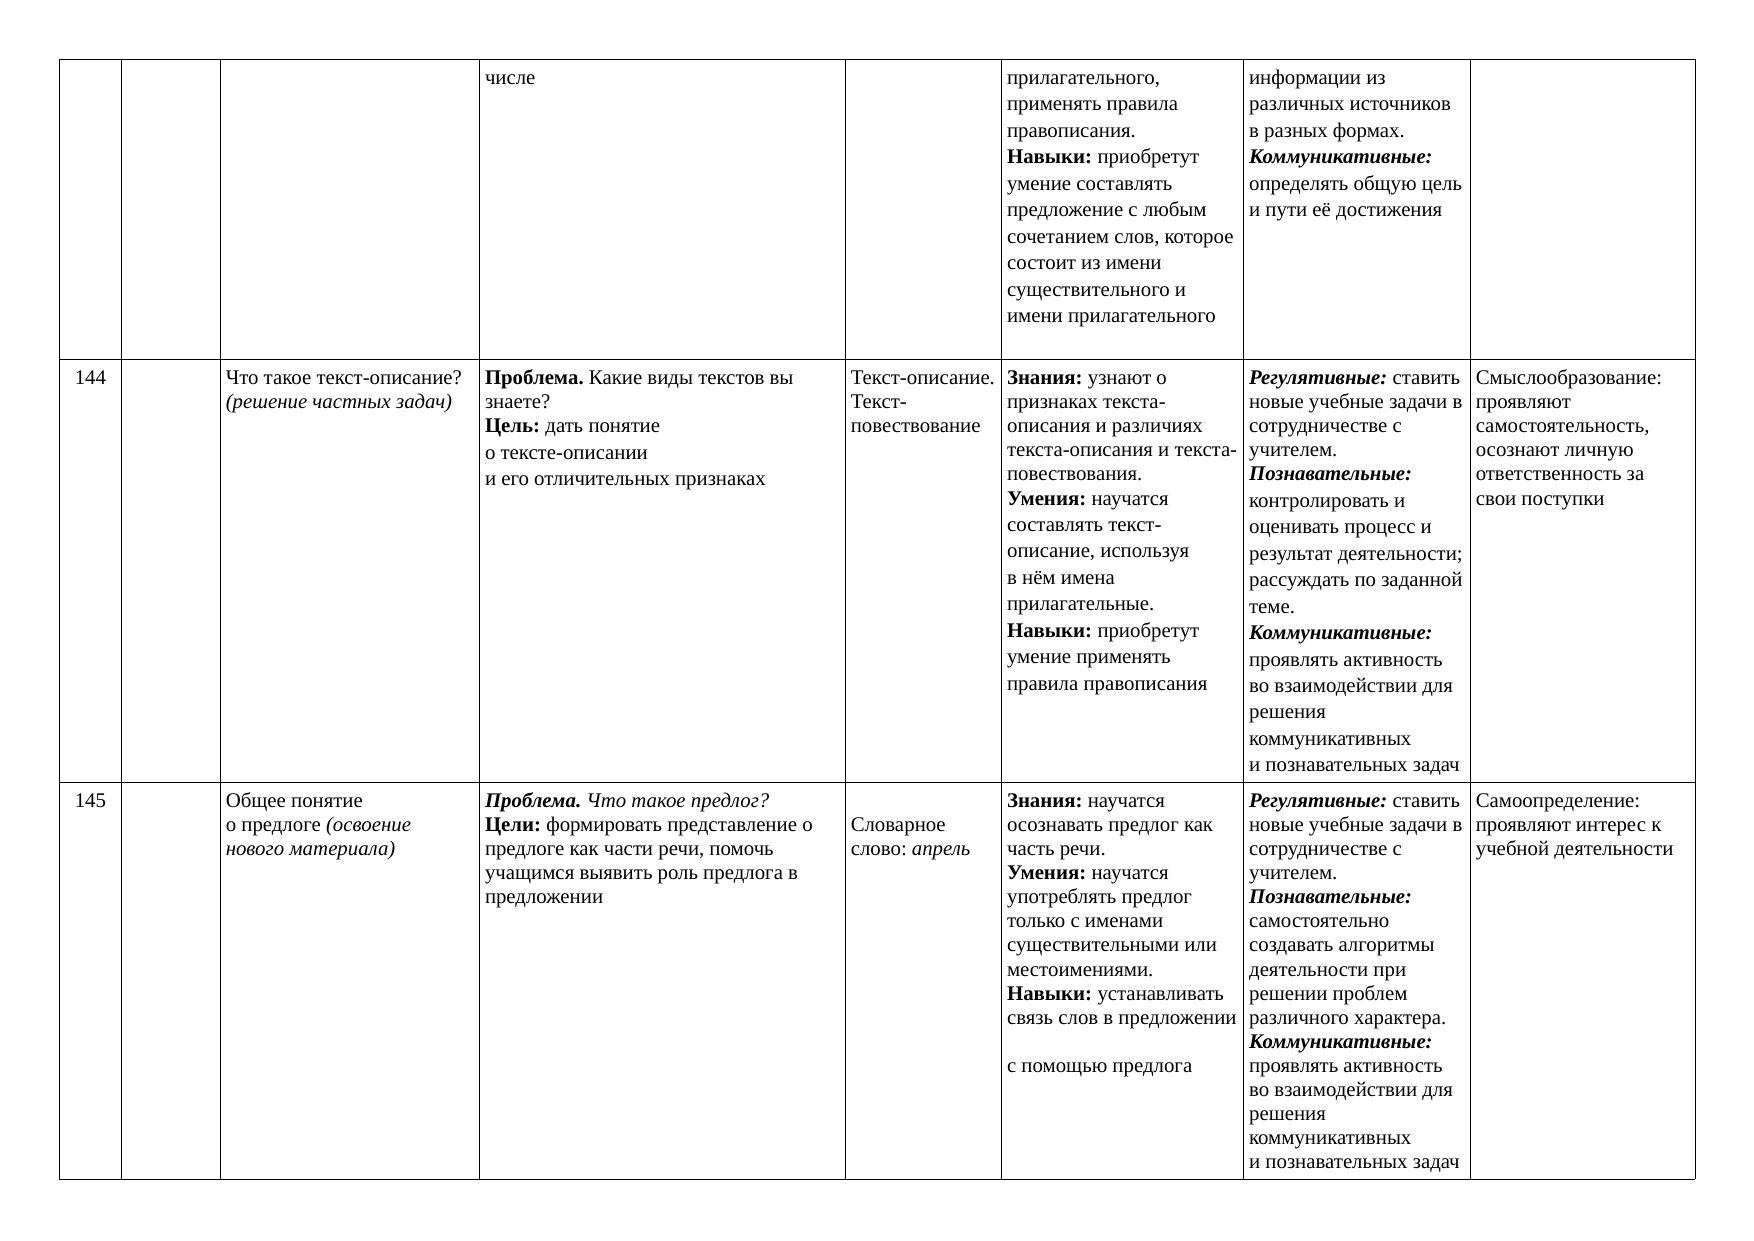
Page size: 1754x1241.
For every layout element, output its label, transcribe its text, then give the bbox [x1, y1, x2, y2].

table_cell Знания: научатся осознавать предлог как часть речи. Умения: научатся употреблять предлог только с именами существительными или местоимениями. Навыки: устанавливать связь слов в предложении с помощью предлога [1002, 783, 1243, 1179]
table_cell [122, 60, 220, 359]
table_cell [846, 60, 1001, 359]
table_cell [122, 360, 220, 782]
table_cell прилагательного, применять правила правописания. Навыки: приобретут умение составлять предложение с любым сочетанием слов, которое состоит из имени существительного и имени прилагательного [1002, 60, 1243, 359]
table_cell Проблема. Что такое предлог? Цели: формировать представление о предлоге как части речи, помочь учащимся выявить роль предлога в предложении [480, 783, 845, 1179]
table_cell Проблема. Какие виды текстов вы знаете? Цель: дать понятие о тексте-описании и его отличительных признаках [480, 360, 845, 782]
table_cell Текст-описание. Текст-повествование [846, 360, 1001, 782]
table_cell [122, 783, 220, 1179]
table_cell Регулятивные: ставить новые учебные задачи в сотрудничестве с учителем. Познавательные: самостоятельно создавать алгоритмы деятельности при решении проблем различного характера. Коммуникативные: проявлять активность во взаимодействии для решения коммуникативных и познавательных задач [1244, 783, 1470, 1179]
table_cell [221, 60, 479, 359]
table_cell Смыслообразование: проявляют самостоятельность, осознают личную ответственность за свои поступки [1471, 360, 1695, 782]
table_cell [60, 60, 121, 359]
table_cell Общее понятие о предлоге (освоение нового материала) [221, 783, 479, 1179]
table_cell числе [480, 60, 845, 359]
table_cell 144 [60, 360, 121, 782]
table_cell Самоопределение: проявляют интерес к учебной деятельности [1471, 783, 1695, 1179]
table_cell Знания: узнают о признаках текста-описания и различиях текста-описания и текста-повествования. Умения: научатся составлять текст-описание, используя в нём имена прилагательные. Навыки: приобретут умение применять правила правописания [1002, 360, 1243, 782]
table_cell Что такое текст-описание? (решение частных задач) [221, 360, 479, 782]
table_cell [1471, 60, 1695, 359]
table_cell информации из различных источников в разных формах. Коммуникативные: определять общую цель и пути её достижения [1244, 60, 1470, 359]
table_cell Словарное слово: апрель [846, 783, 1001, 1179]
table_cell 145 [60, 783, 121, 1179]
table_cell Регулятивные: ставить новые учебные задачи в сотрудничестве с учителем. Познавательные: контролировать и оценивать процесс и результат деятельности; рассуждать по заданной теме. Коммуникативные: проявлять активность во взаимодействии для решения коммуникативных и познавательных задач [1244, 360, 1470, 782]
